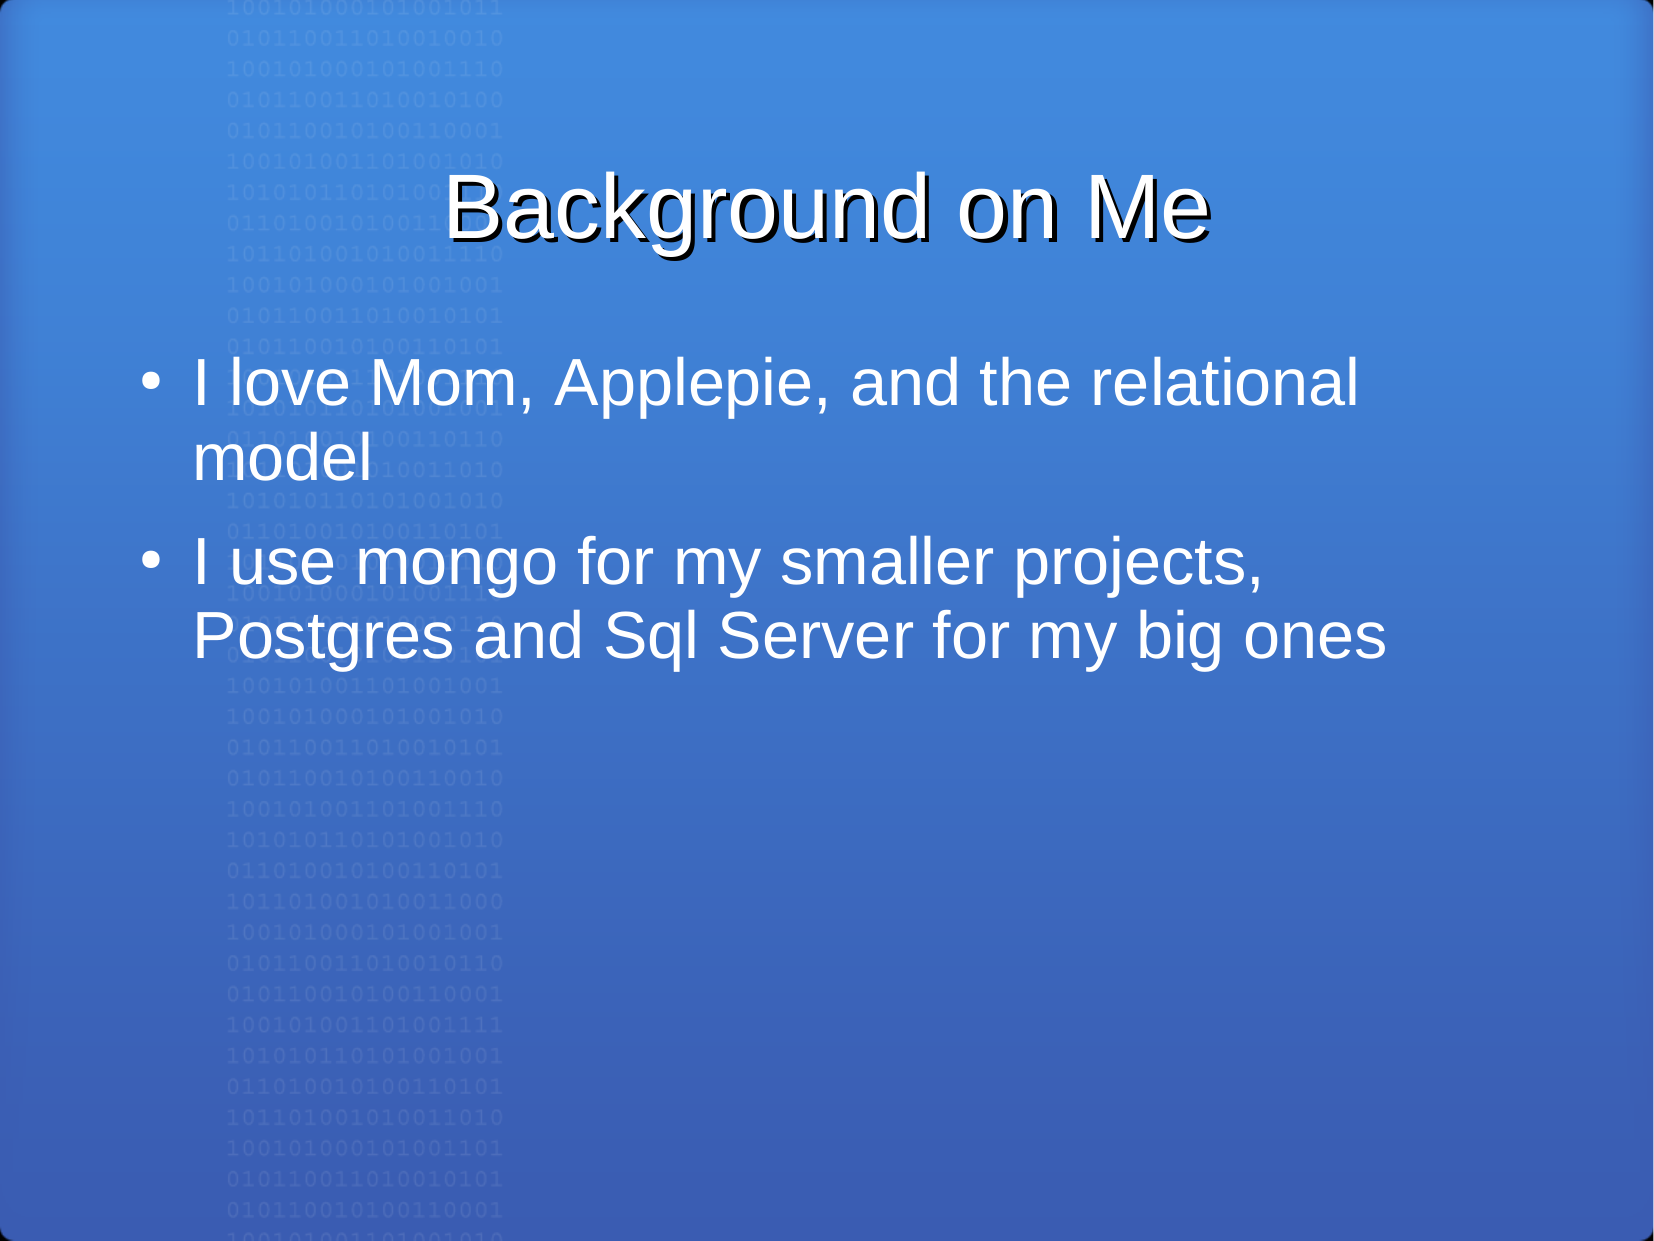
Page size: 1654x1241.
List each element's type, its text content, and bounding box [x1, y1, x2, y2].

title Background on Me [121, 110, 1534, 303]
list I love Mom, Applepie, and the relational model I use mongo for my smaller projects, Postgres and Sql Server for my big ones [121, 344, 1534, 1112]
picture [0, 0, 1654, 1241]
